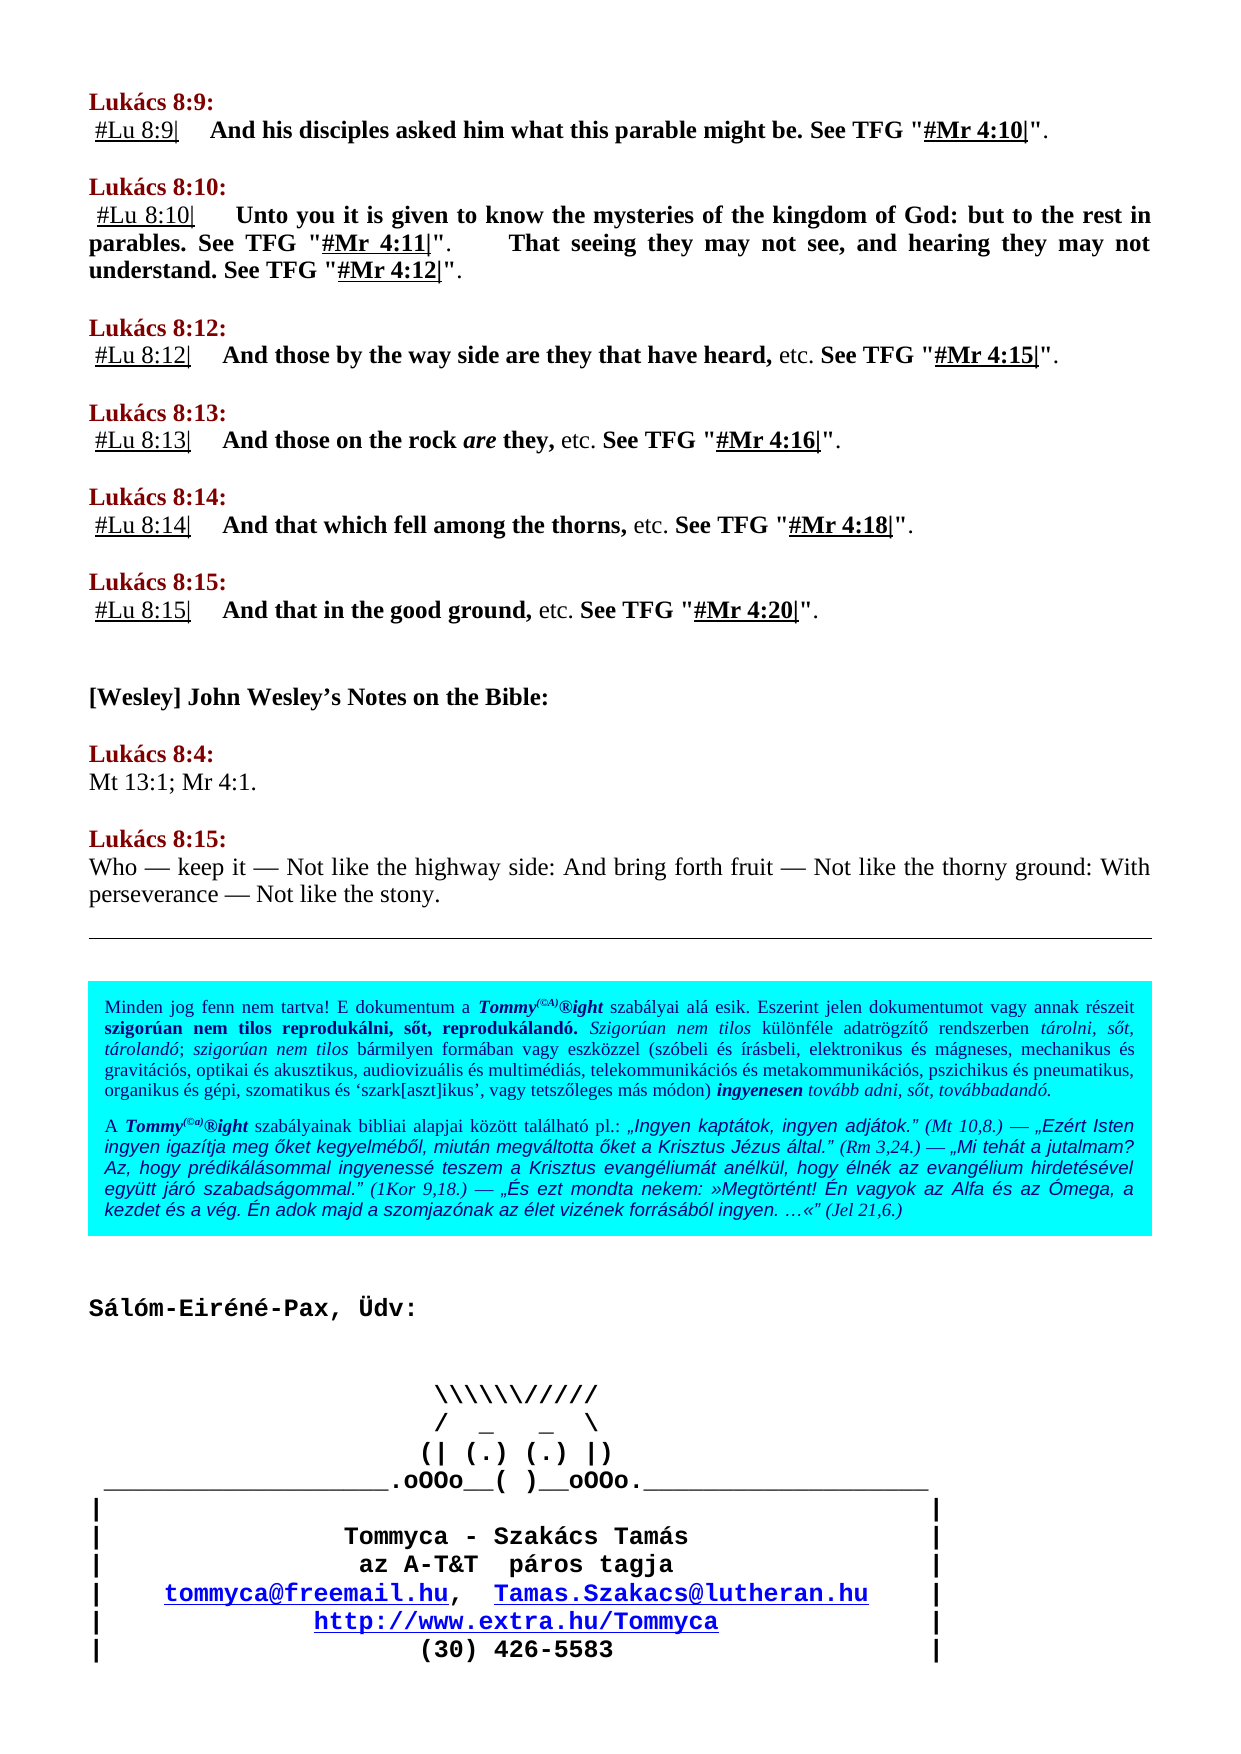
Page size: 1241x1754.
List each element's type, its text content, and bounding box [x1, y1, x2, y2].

text Minden jog fenn nem tartva! E dokumentum a Tommy(©A)®ight szabályai alá esik. Eszerint jelen dokumentumot vagy annak részeit szigorúan nem tilos reprodukálni, sőt, reprodukálandó. Szigorúan nem tilos különféle adatrögzítő rendszerben tárolni, sőt, tárolandó; szigorúan nem tilos bármilyen formában vagy eszközzel (szóbeli és írásbeli, elektronikus és mágneses, mechanikus és gravitációs, optikai és akusztikus, audiovizuális és multimédiás, telekommunikációs és metakommunikációs, pszichikus és pneumatikus, organikus és gépi, szomatikus és ‘szark[aszt]ikus’, vagy tetszőleges más módon) ingyenesen tovább adni, sőt, továbbadandó. [90, 982, 1151, 1099]
text Mt 13:1; Mr 4:1. [88, 768, 1152, 796]
text Lukács 8:12: [88, 314, 1152, 341]
text \\\\\\///// / _ _ \ (| (.) (.) |) ___________________.oOOo__( )__oOOo.___________________ | | | Tommyca - Szakács Tamás | | az A-T&T páros tagja | | tommyca@freemail.hu, Tamas.Szakacs@lutheran.hu | | http://www.extra.hu/Tommyca | | (30) 426-5583 | [88, 1383, 1152, 1665]
text A Tommy(©a)®ight szabályainak bibliai alapjai között található pl.: „Ingyen kaptátok, ingyen adjátok.” (Mt 10,8.) ― „Ezért Isten ingyen igazítja meg őket kegyelméből, miután megváltotta őket a Krisztus Jézus által.” (Rm 3,24.) ― „Mi tehát a jutalmam? Az, hogy prédikálásommal ingyenessé teszem a Krisztus evangéliumát anélkül, hogy élnék az evangélium hirdetésével együtt járó szabadságommal.” (1Kor 9,18.) ― „És ezt mondta nekem: »Megtörtént! Én vagyok az Alfa és az Ómega, a kezdet és a vég. Én adok majd a szomjazónak az élet vizének forrásából ingyen. …«” (Jel 21,6.) [90, 1099, 1151, 1235]
text Lukács 8:15: [88, 568, 1152, 596]
text #Lu 8:14| And that which fell among the thorns, etc. See TFG "#Mr 4:18|". [88, 511, 1152, 539]
text #Lu 8:9| And his disciples asked him what this parable might be. See TFG "#Mr 4:10|". [88, 116, 1152, 144]
text #Lu 8:10| Unto you it is given to know the mysteries of the kingdom of God: but to the rest in parables. See TFG "#Mr 4:11|". That seeing they may not see, and hearing they may not understand. See TFG "#Mr 4:12|". [88, 201, 1152, 284]
text Lukács 8:4: [88, 740, 1152, 768]
text Lukács 8:9: [88, 88, 1152, 116]
text Sálóm-Eiréné-Pax, Üdv: [88, 1296, 1152, 1324]
text Lukács 8:13: [88, 399, 1152, 426]
text #Lu 8:15| And that in the good ground, etc. See TFG "#Mr 4:20|". [88, 596, 1152, 624]
text Lukács 8:14: [88, 483, 1152, 511]
text Who ― keep it ― Not like the highway side: And bring forth fruit ― Not like the thorny ground: With perseverance ― Not like the stony. [88, 853, 1152, 908]
text #Lu 8:13| And those on the rock are they, etc. See TFG "#Mr 4:16|". [88, 426, 1152, 454]
text [Wesley] John Wesley’s Notes on the Bible: [88, 683, 1152, 711]
text #Lu 8:12| And those by the way side are they that have heard, etc. See TFG "#Mr 4:15|". [88, 341, 1152, 369]
text Lukács 8:15: [88, 825, 1152, 853]
text Lukács 8:10: [88, 173, 1152, 201]
